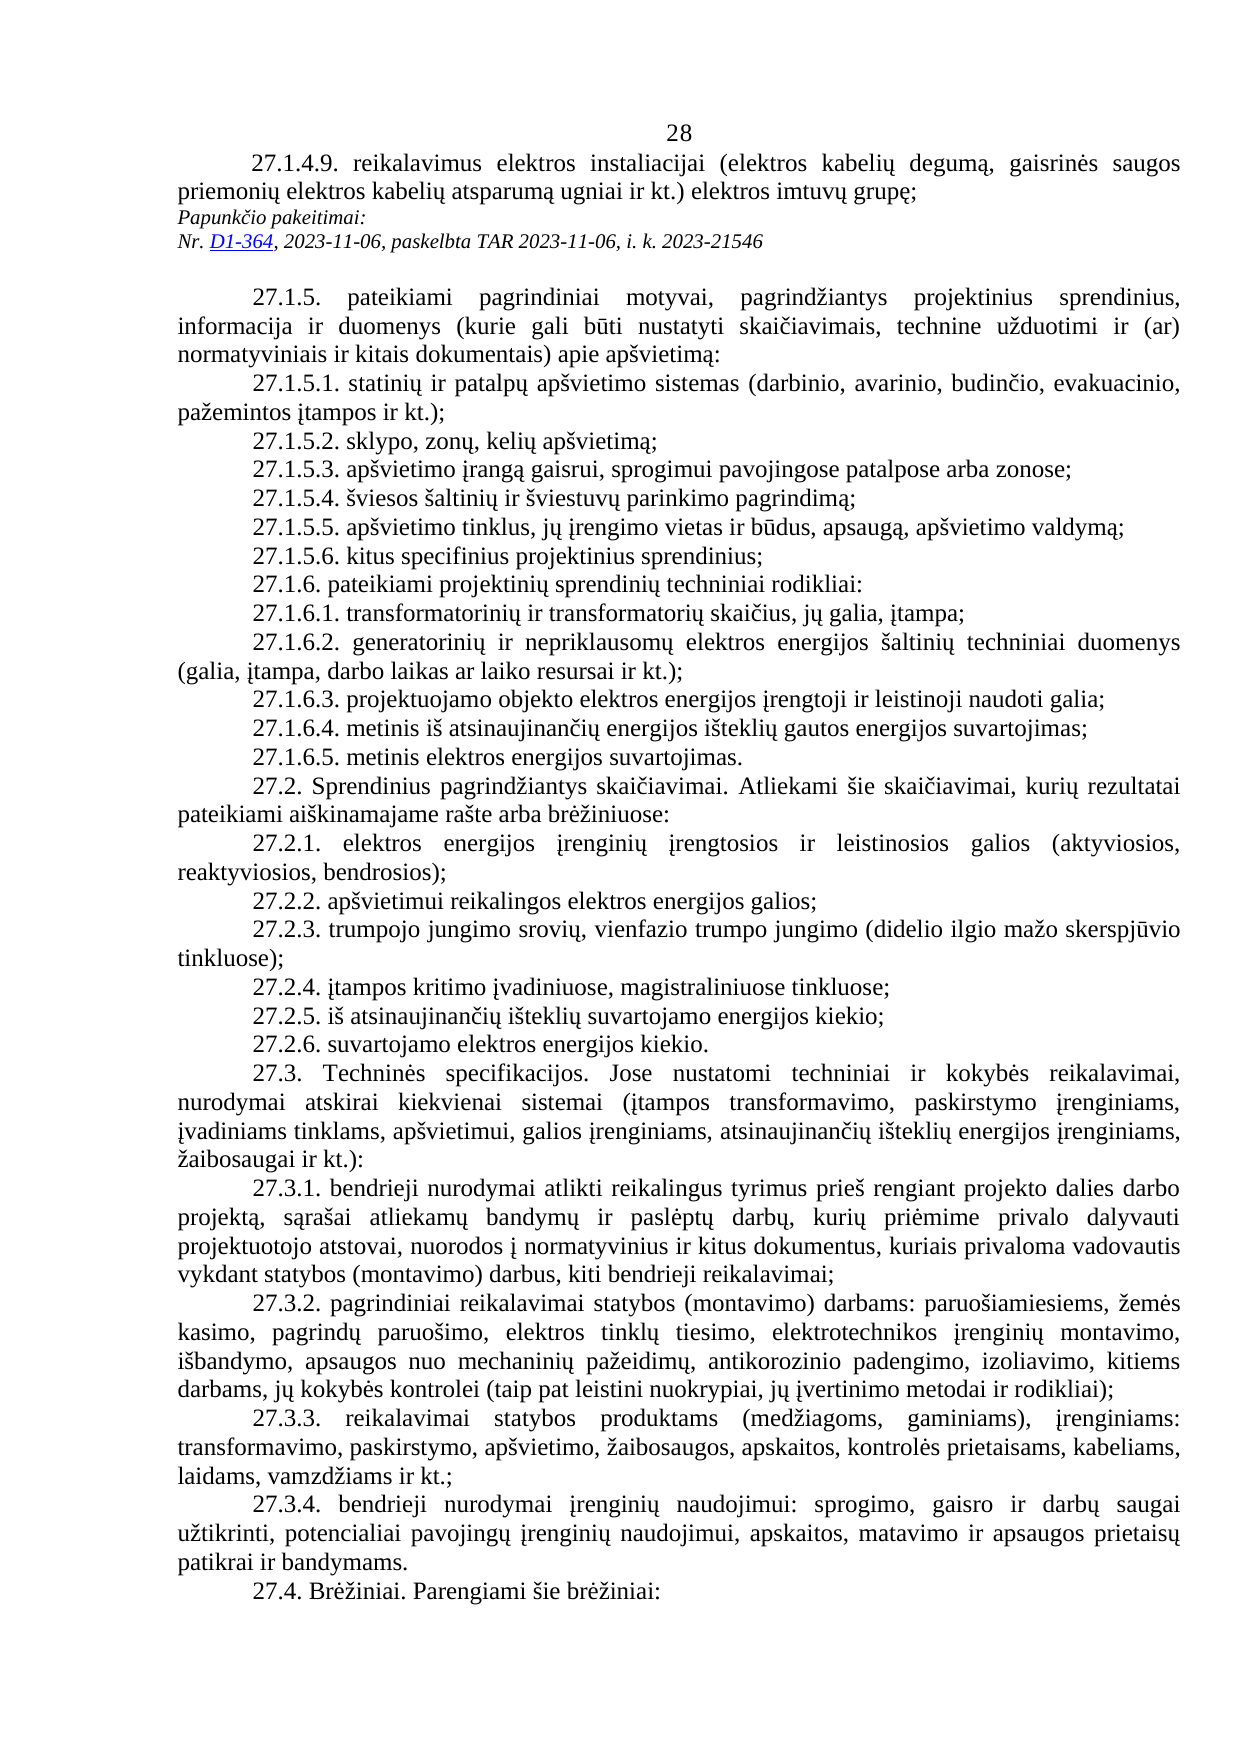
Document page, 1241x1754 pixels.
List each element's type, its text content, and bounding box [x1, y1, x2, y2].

text 27.1.6.3. projektuojamo objekto elektros energijos įrengtoji ir leistinoji naudoti galia; [177, 684, 1181, 713]
text 27.2. Sprendinius pagrindžiantys skaičiavimai. Atliekami šie skaičiavimai, kurių rezultatai pateikiami aiškinamajame rašte arba brėžiniuose: [177, 771, 1181, 828]
text 27.1.5.2. sklypo, zonų, kelių apšvietimą; [177, 426, 1181, 454]
text 27.1.6. pateikiami projektinių sprendinių techniniai rodikliai: [177, 569, 1181, 598]
text 27.1.6.2. generatorinių ir nepriklausomų elektros energijos šaltinių techniniai duomenys (galia, įtampa, darbo laikas ar laiko resursai ir kt.); [177, 627, 1181, 684]
text 27.3.2. pagrindiniai reikalavimai statybos (montavimo) darbams: paruošiamiesiems, žemės kasimo, pagrindų paruošimo, elektros tinklų tiesimo, elektrotechnikos įrenginių montavimo, išbandymo, apsaugos nuo mechaninių pažeidimų, antikorozinio padengimo, izoliavimo, kitiems darbams, jų kokybės kontrolei (taip pat leistini nuokrypiai, jų įvertinimo metodai ir rodikliai); [177, 1288, 1181, 1403]
text 27.1.5.3. apšvietimo įrangą gaisrui, sprogimui pavojingose patalpose arba zonose; [177, 454, 1181, 483]
text Papunkčio pakeitimai: [177, 205, 1181, 229]
text 27.1.6.1. transformatorinių ir transformatorių skaičius, jų galia, įtampa; [177, 598, 1181, 627]
text 27.1.6.4. metinis iš atsinaujinančių energijos išteklių gautos energijos suvartojimas; [177, 713, 1181, 742]
text 27.1.5.5. apšvietimo tinklus, jų įrengimo vietas ir būdus, apsaugą, apšvietimo valdymą; [177, 512, 1181, 541]
text 27.3. Techninės specifikacijos. Jose nustatomi techniniai ir kokybės reikalavimai, nurodymai atskirai kiekvienai sistemai (įtampos transformavimo, paskirstymo įrenginiams, įvadiniams tinklams, apšvietimui, galios įrenginiams, atsinaujinančių išteklių energijos įrenginiams, žaibosaugai ir kt.): [177, 1058, 1181, 1173]
text 27.1.5. pateikiami pagrindiniai motyvai, pagrindžiantys projektinius sprendinius, informacija ir duomenys (kurie gali būti nustatyti skaičiavimais, technine užduotimi ir (ar) normatyviniais ir kitais dokumentais) apie apšvietimą: [177, 282, 1181, 368]
text Nr. D1-364, 2023-11-06, paskelbta TAR 2023-11-06, i. k. 2023-21546 [177, 229, 1181, 253]
text 27.1.4.9. reikalavimus elektros instaliacijai (elektros kabelių degumą, gaisrinės saugos priemonių elektros kabelių atsparumą ugniai ir kt.) elektros imtuvų grupę; [177, 148, 1181, 205]
text 27.2.6. suvartojamo elektros energijos kiekio. [177, 1029, 1181, 1058]
text 27.1.5.6. kitus specifinius projektinius sprendinius; [177, 541, 1181, 569]
text 27.3.1. bendrieji nurodymai atlikti reikalingus tyrimus prieš rengiant projekto dalies darbo projektą, sąrašai atliekamų bandymų ir paslėptų darbų, kurių priėmime privalo dalyvauti projektuotojo atstovai, nuorodos į normatyvinius ir kitus dokumentus, kuriais privaloma vadovautis vykdant statybos (montavimo) darbus, kiti bendrieji reikalavimai; [177, 1173, 1181, 1288]
text 27.2.5. iš atsinaujinančių išteklių suvartojamo energijos kiekio; [177, 1001, 1181, 1029]
text 27.2.2. apšvietimui reikalingos elektros energijos galios; [177, 886, 1181, 914]
text 27.2.3. trumpojo jungimo srovių, vienfazio trumpo jungimo (didelio ilgio mažo skerspjūvio tinkluose); [177, 914, 1181, 972]
text 27.2.4. įtampos kritimo įvadiniuose, magistraliniuose tinkluose; [177, 972, 1181, 1001]
text 27.1.6.5. metinis elektros energijos suvartojimas. [177, 742, 1181, 771]
text 27.4. Brėžiniai. Parengiami šie brėžiniai: [177, 1576, 1181, 1604]
text 27.2.1. elektros energijos įrenginių įrengtosios ir leistinosios galios (aktyviosios, reaktyviosios, bendrosios); [177, 828, 1181, 886]
text 27.3.3. reikalavimai statybos produktams (medžiagoms, gaminiams), įrenginiams: transformavimo, paskirstymo, apšvietimo, žaibosaugos, apskaitos, kontrolės prietaisams, kabeliams, laidams, vamzdžiams ir kt.; [177, 1403, 1181, 1489]
text 27.1.5.4. šviesos šaltinių ir šviestuvų parinkimo pagrindimą; [177, 483, 1181, 512]
text 27.3.4. bendrieji nurodymai įrenginių naudojimui: sprogimo, gaisro ir darbų saugai užtikrinti, potencialiai pavojingų įrenginių naudojimui, apskaitos, matavimo ir apsaugos prietaisų patikrai ir bandymams. [177, 1489, 1181, 1576]
text 27.1.5.1. statinių ir patalpų apšvietimo sistemas (darbinio, avarinio, budinčio, evakuacinio, pažemintos įtampos ir kt.); [177, 368, 1181, 426]
